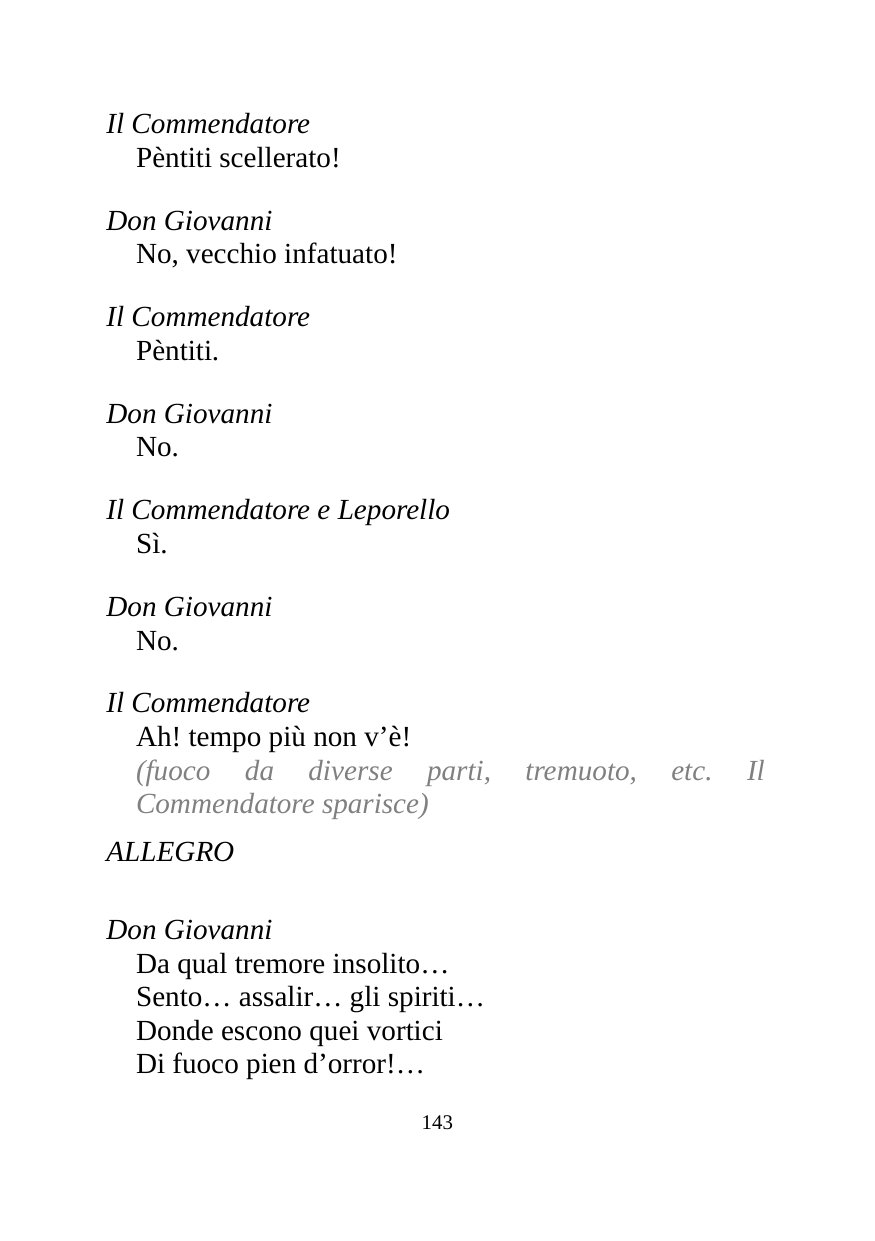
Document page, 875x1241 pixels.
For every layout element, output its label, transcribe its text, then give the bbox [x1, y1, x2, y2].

text No. [136, 429, 768, 463]
text Sento… assalir… gli spiriti… [136, 979, 768, 1013]
text Don Giovanni [106, 912, 768, 946]
text Il Commendatore [106, 106, 768, 140]
text ALLEGRO [106, 834, 768, 868]
text Donde escono quei vortici [136, 1013, 768, 1047]
text Il Commendatore [106, 299, 768, 333]
text Don Giovanni [106, 396, 768, 429]
text Don Giovanni [106, 589, 768, 623]
text Il Commendatore e Leporello [106, 492, 768, 526]
text Da qual tremore insolito… [136, 946, 768, 979]
text Ah! tempo più non v’è! [136, 719, 768, 753]
text Pèntiti. [136, 333, 768, 366]
text No. [136, 623, 768, 656]
text No, vecchio infatuato! [136, 236, 768, 270]
text Il Commendatore [106, 686, 768, 719]
text Sì. [136, 526, 768, 559]
text (fuoco da diverse parti, tremuoto, etc. Il Commendatore sparisce) [136, 753, 768, 820]
text Pèntiti scellerato! [136, 140, 768, 173]
text Di fuoco pien d’orror!… [136, 1047, 768, 1080]
text Don Giovanni [106, 203, 768, 236]
